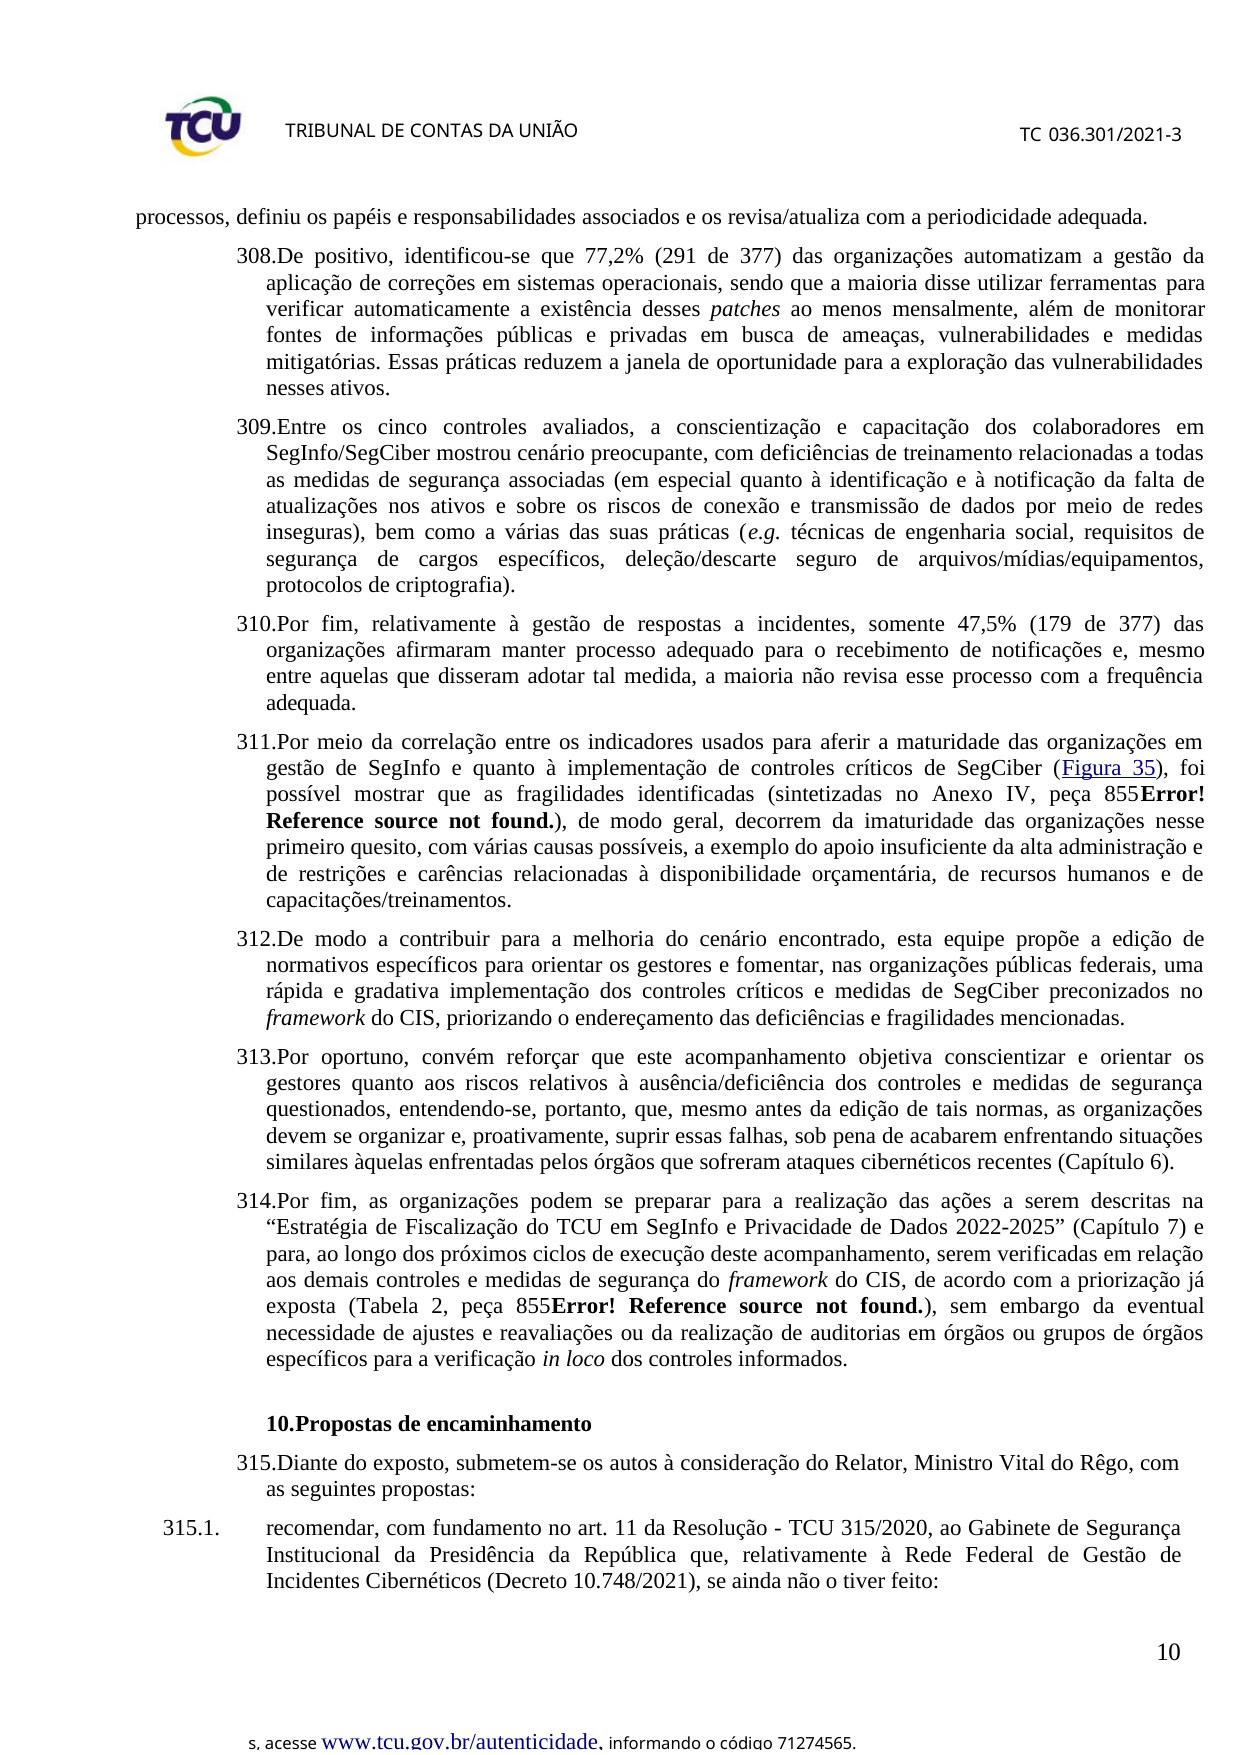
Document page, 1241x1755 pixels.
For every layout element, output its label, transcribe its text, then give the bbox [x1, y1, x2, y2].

list Por fim, relativamente à gestão de respostas a incidentes, somente 47,5% (179 de 377) das organizações afirmaram manter processo adequado para o recebimento de notificações e, mesmo entre aquelas que disseram adotar tal medida, a maioria não revisa esse processo com a frequência adequada. [236, 610, 1205, 715]
subtitle Propostas de encaminhamento [266, 1410, 1205, 1437]
list De modo a contribuir para a melhoria do cenário encontrado, esta equipe propõe a edição de normativos específicos para orientar os gestores e fomentar, nas organizações públicas federais, uma rápida e gradativa implementação dos controles críticos e medidas de SegCiber preconizados no framework do CIS, priorizando o endereçamento das deficiências e fragilidades mencionadas. [236, 925, 1205, 1030]
list Por meio da correlação entre os indicadores usados para aferir a maturidade das organizações em gestão de SegInfo e quanto à implementação de controles críticos de SegCiber (Figura 35), foi possível mostrar que as fragilidades identificadas (sintetizadas no Anexo IV, peça 855Error! Reference source not found.), de modo geral, decorrem da imaturidade das organizações nesse primeiro quesito, com várias causas possíveis, a exemplo do apoio insuficiente da alta administração e de restrições e carências relacionadas à disponibilidade orçamentária, de recursos humanos e de capacitações/treinamentos. [236, 728, 1205, 912]
list Por fim, as organizações podem se preparar para a realização das ações a serem descritas na “Estratégia de Fiscalização do TCU em SegInfo e Privacidade de Dados 2022-2025” (Capítulo 7) e para, ao longo dos próximos ciclos de execução deste acompanhamento, serem verificadas em relação aos demais controles e medidas de segurança do framework do CIS, de acordo com a priorização já exposta (Tabela 2, peça 855Error! Reference source not found.), sem embargo da eventual necessidade de ajustes e reavaliações ou da realização de auditorias em órgãos ou grupos de órgãos específicos para a verificação in loco dos controles informados. [236, 1187, 1205, 1371]
list Entre os cinco controles avaliados, a conscientização e capacitação dos colaboradores em SegInfo/SegCiber mostrou cenário preocupante, com deficiências de treinamento relacionadas a todas as medidas de segurança associadas (em especial quanto à identificação e à notificação da falta de atualizações nos ativos e sobre os riscos de conexão e transmissão de dados por meio de redes inseguras), bem como a várias das suas práticas (e.g. técnicas de engenharia social, requisitos de segurança de cargos específicos, deleção/descarte seguro de arquivos/mídias/equipamentos, protocolos de criptografia). [236, 413, 1205, 597]
list recomendar, com fundamento no art. 11 da Resolução - TCU 315/2020, ao Gabinete de Segurança Institucional da Presidência da República que, relativamente à Rede Federal de Gestão de Incidentes Cibernéticos (Decreto 10.748/2021), se ainda não o tiver feito: [163, 1514, 1182, 1593]
list De positivo, identificou-se que 77,2% (291 de 377) das organizações automatizam a gestão da aplicação de correções em sistemas operacionais, sendo que a maioria disse utilizar ferramentas para verificar automaticamente a existência desses patches ao menos mensalmente, além de monitorar fontes de informações públicas e privadas em busca de ameaças, vulnerabilidades e medidas mitigatórias. Essas práticas reduzem a janela de oportunidade para a exploração das vulnerabilidades nesses ativos. [236, 242, 1205, 400]
list Diante do exposto, submetem-se os autos à consideração do Relator, Ministro Vital do Rêgo, com as seguintes propostas: [236, 1449, 1182, 1502]
list Por oportuno, convém reforçar que este acompanhamento objetiva conscientizar e orientar os gestores quanto aos riscos relativos à ausência/deficiência dos controles e medidas de segurança questionados, entendendo-se, portanto, que, mesmo antes da edição de tais normas, as organizações devem se organizar e, proativamente, suprir essas falhas, sob pena de acabarem enfrentando situações similares àquelas enfrentadas pelos órgãos que sofreram ataques cibernéticos recentes (Capítulo 6). [236, 1043, 1205, 1174]
text processos, definiu os papéis e responsabilidades associados e os revisa/atualiza com a periodicidade adequada. [135, 203, 1182, 230]
